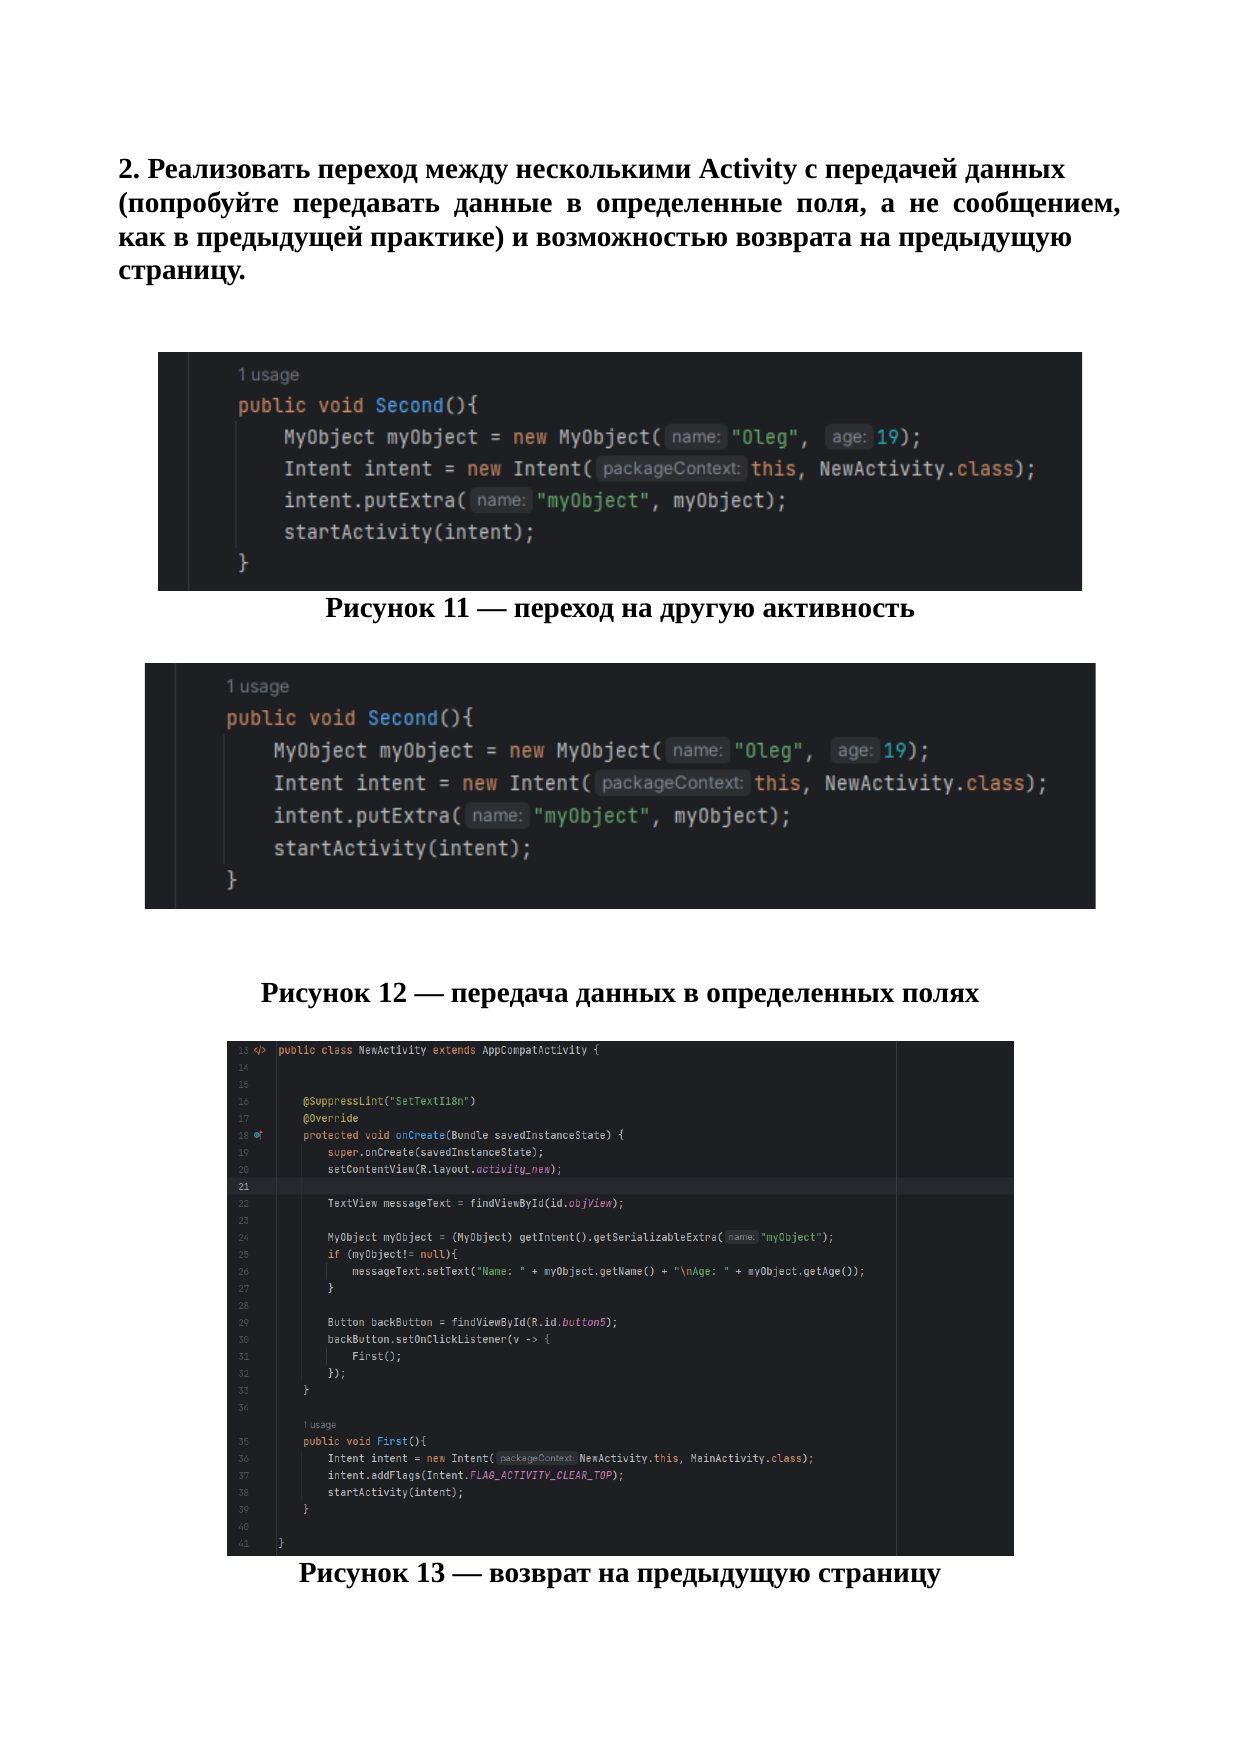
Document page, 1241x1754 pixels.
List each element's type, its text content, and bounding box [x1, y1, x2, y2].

text страницу. [118, 252, 1122, 286]
text Рисунок 13 — возврат на предыдущую страницу [118, 1556, 1122, 1589]
text Рисунок 11 — переход на другую активность [118, 453, 1122, 624]
text (попробуйте передавать данные в определенные поля, а не сообщением, как в предыдущей практике) и возможностью возврата на предыдущую [118, 185, 1122, 252]
picture [227, 1041, 1014, 1556]
picture [158, 352, 1083, 591]
text 2. Реализовать переход между несколькими Activity с передачей данных [118, 152, 1122, 185]
text Рисунок 12 — передача данных в определенных полях [118, 975, 1122, 1009]
picture [144, 663, 1096, 909]
